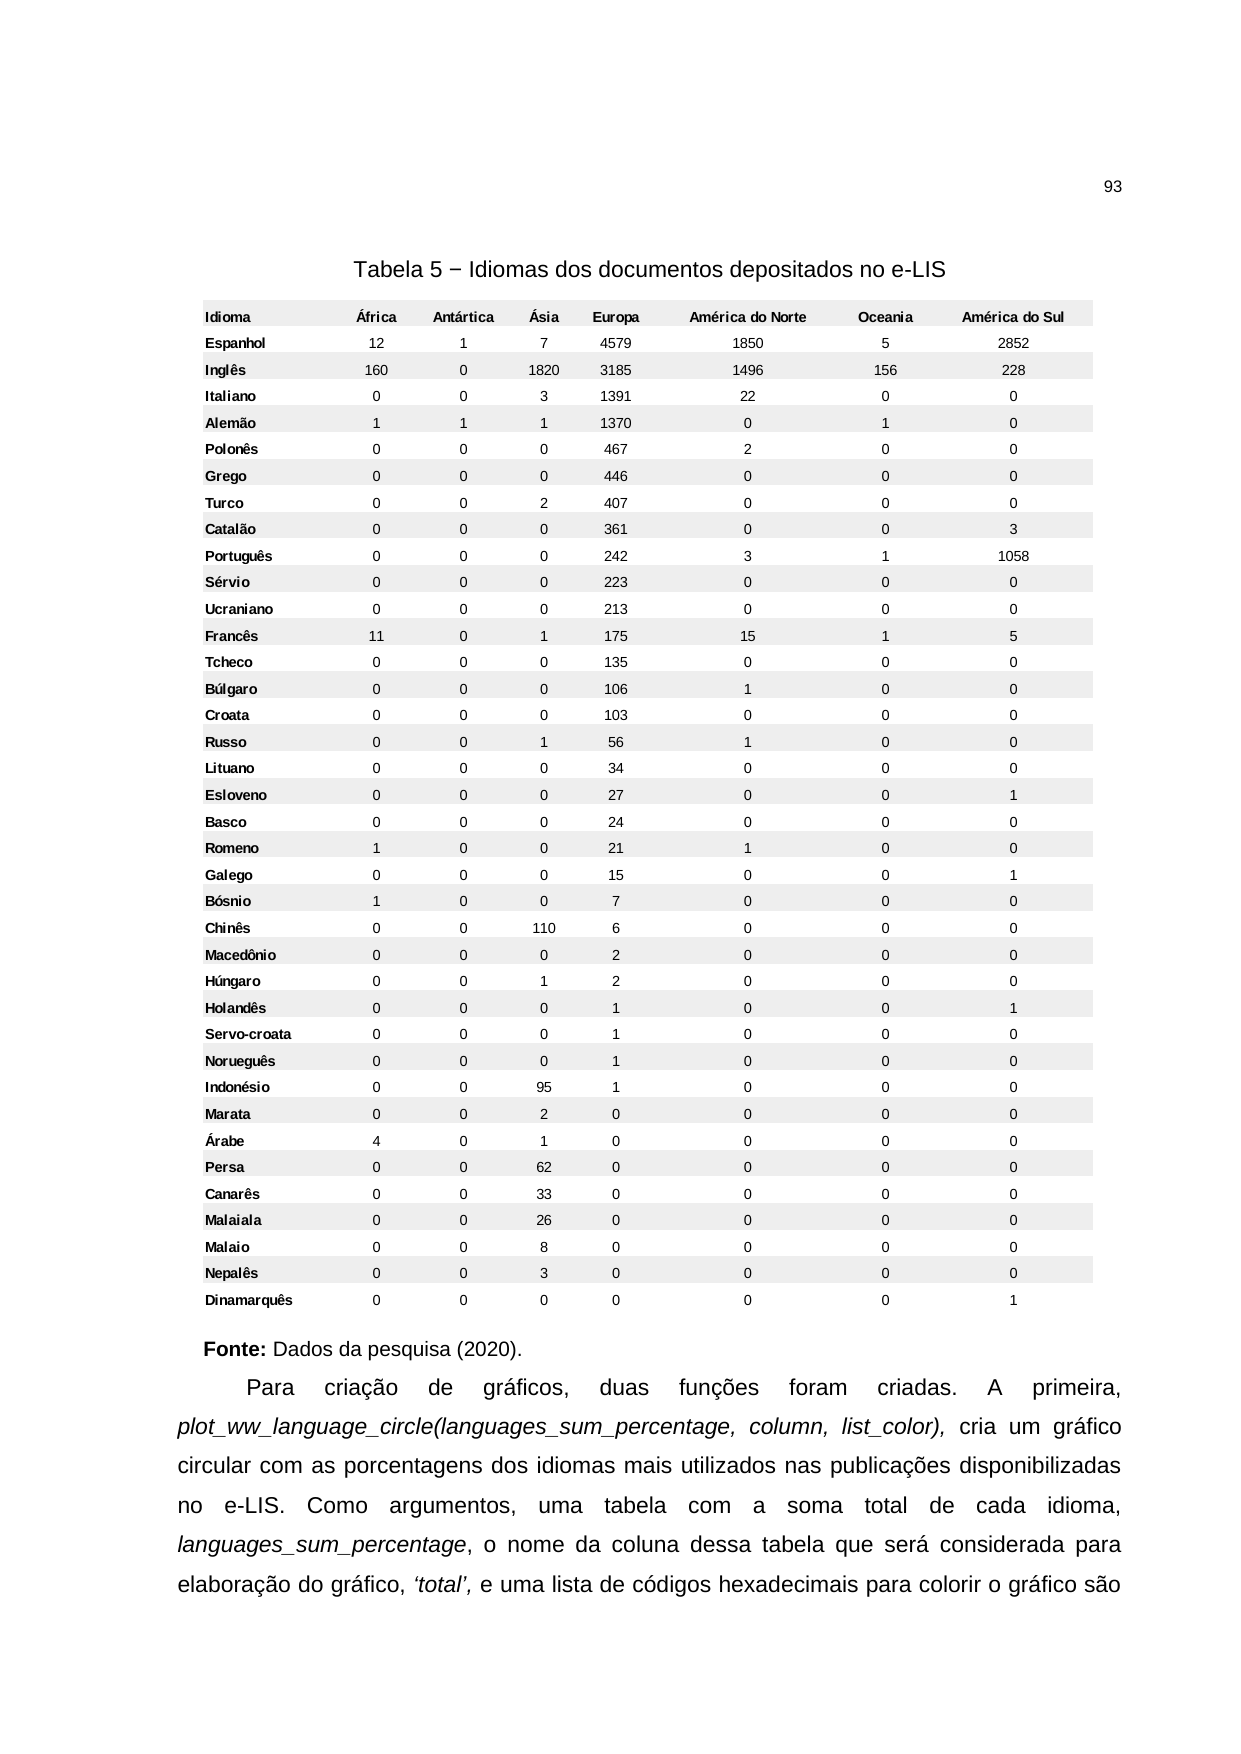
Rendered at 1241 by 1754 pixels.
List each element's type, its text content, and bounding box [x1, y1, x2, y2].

subtitle Fonte: Dados da pesquisa (2020). [203, 304, 1096, 1360]
text Para criação de gráficos, duas funções foram criadas. A primeira, plot_ww_language_circle(languages_sum_percentage, column, list_color), cria um gráfico circular com as porcentagens dos idiomas mais utilizados nas publicações disponibilizadas no e-LIS. Como argumentos, uma tabela com a soma total de cada idioma, languages_sum_percentage, o nome da coluna dessa tabela que será considerada para elaboração do gráfico, ‘total’, e uma lista de códigos hexadecimais para colorir o gráfico são [177, 233, 1122, 1597]
subtitle Tabela 5 − Idiomas dos documentos depositados no e-LIS [203, 256, 1096, 282]
